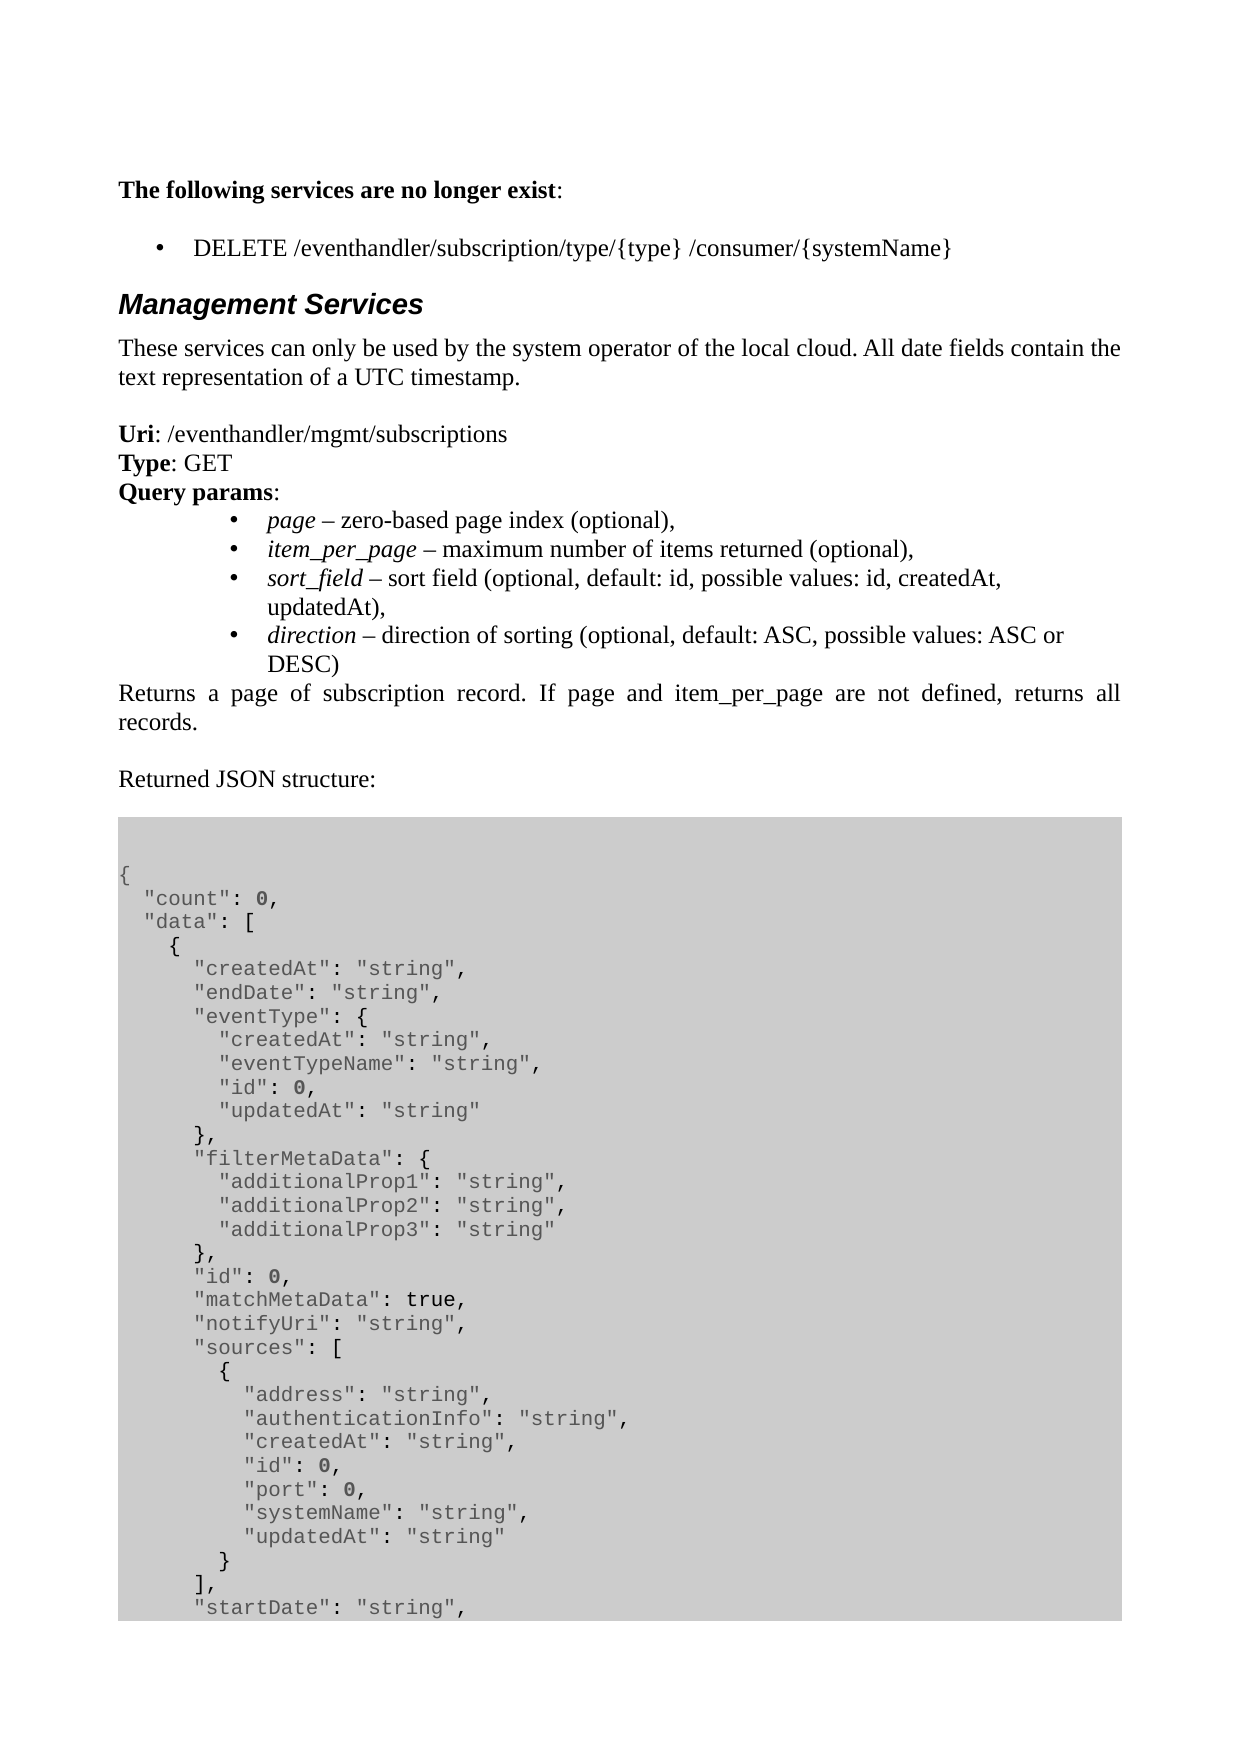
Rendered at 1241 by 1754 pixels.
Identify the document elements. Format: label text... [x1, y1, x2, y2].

text Uri: /eventhandler/mgmt/subscriptions [118, 419, 1122, 448]
text "notifyUri": "string", [118, 1313, 1122, 1337]
text Returns a page of subscription record. If page and item_per_page are not defined, returns all records. [118, 678, 1122, 735]
text "address": "string", [118, 1384, 1122, 1408]
list page – zero-based page index (optional), [229, 505, 1122, 534]
list direction – direction of sorting (optional, default: ASC, possible values: ASC or DESC) [229, 620, 1122, 678]
text }, [118, 1124, 1122, 1148]
text "id": 0, [118, 1455, 1122, 1479]
text The following services are no longer exist: [118, 176, 1122, 204]
text }, [118, 1242, 1122, 1266]
text { [118, 935, 1122, 958]
text "eventType": { [118, 1006, 1122, 1029]
text "createdAt": "string", [118, 1431, 1122, 1455]
text Query params: [118, 477, 1122, 505]
text "updatedAt": "string" [118, 1100, 1122, 1124]
text "endDate": "string", [118, 982, 1122, 1006]
list DELETE /eventhandler/subscription/type/{type} /consumer/{systemName} [156, 233, 1122, 262]
text "createdAt": "string", [118, 1029, 1122, 1053]
text "additionalProp1": "string", [118, 1171, 1122, 1195]
text "port": 0, [118, 1479, 1122, 1502]
text "updatedAt": "string" [118, 1526, 1122, 1549]
list sort_field – sort field (optional, default: id, possible values: id, createdAt, updatedAt), [229, 563, 1122, 620]
text Returned JSON structure: [118, 764, 1122, 793]
text "createdAt": "string", [118, 958, 1122, 982]
text ], [118, 1573, 1122, 1597]
text "startDate": "string", [118, 1597, 1122, 1621]
text "count": 0, [118, 887, 1122, 911]
text These services can only be used by the system operator of the local cloud. All date fields contain the text representation of a UTC timestamp. [118, 333, 1122, 390]
text "data": [ [118, 911, 1122, 935]
text "systemName": "string", [118, 1502, 1122, 1526]
text Type: GET [118, 448, 1122, 477]
text { [118, 1360, 1122, 1384]
text { [118, 864, 1122, 887]
list item_per_page – maximum number of items returned (optional), [229, 534, 1122, 563]
text "additionalProp2": "string", [118, 1195, 1122, 1218]
text "sources": [ [118, 1337, 1122, 1360]
text "matchMetaData": true, [118, 1289, 1122, 1313]
text } [118, 1549, 1122, 1573]
text "eventTypeName": "string", [118, 1053, 1122, 1077]
text "additionalProp3": "string" [118, 1218, 1122, 1242]
text "filterMetaData": { [118, 1148, 1122, 1171]
subtitle Management Services [118, 287, 1122, 320]
text "id": 0, [118, 1077, 1122, 1100]
text "id": 0, [118, 1266, 1122, 1289]
text "authenticationInfo": "string", [118, 1408, 1122, 1431]
